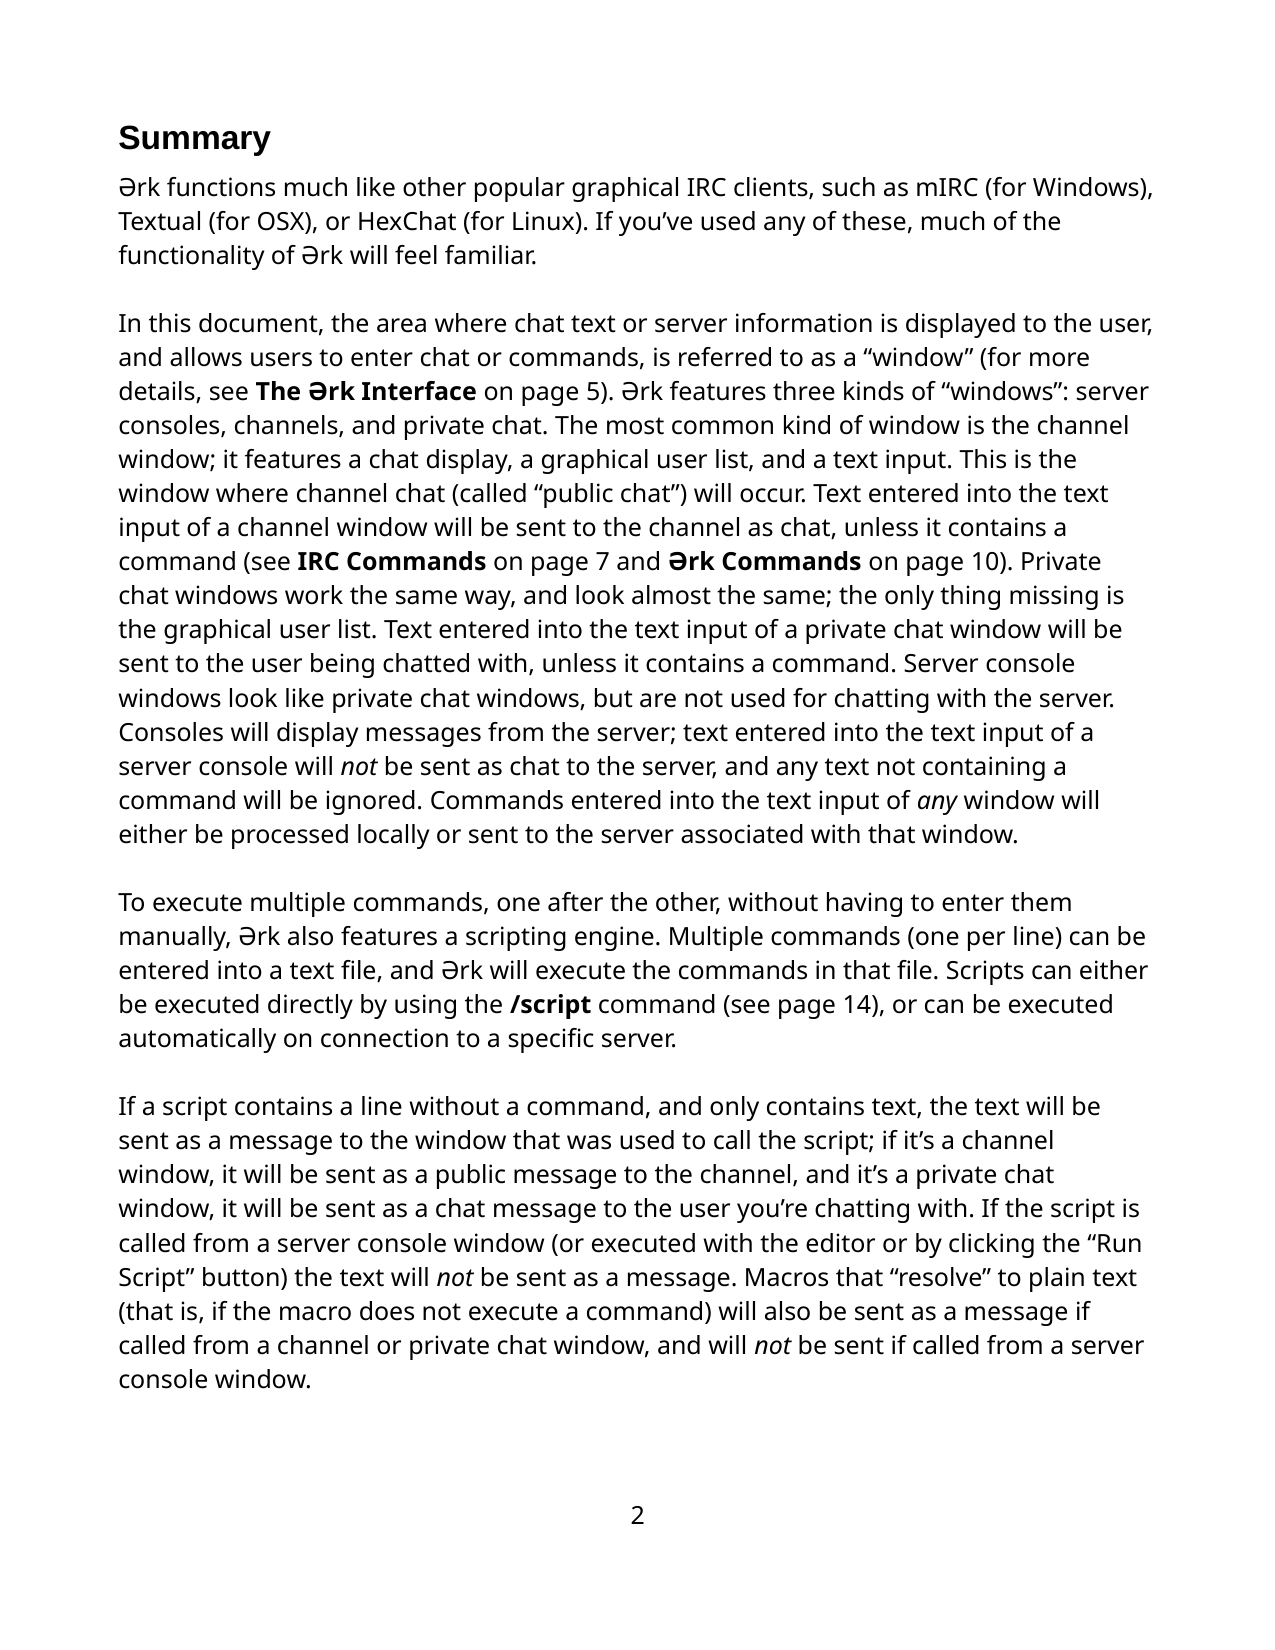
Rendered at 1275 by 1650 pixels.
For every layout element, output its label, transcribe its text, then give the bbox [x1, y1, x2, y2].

text If a script contains a line without a command, and only contains text, the text will be sent as a message to the window that was used to call the script; if it’s a channel window, it will be sent as a public message to the channel, and it’s a private chat window, it will be sent as a chat message to the user you’re chatting with. If the script is called from a server console window (or executed with the editor or by clicking the “Run Script” button) the text will not be sent as a message. Macros that “resolve” to plain text (that is, if the macro does not execute a command) will also be sent as a message if called from a channel or private chat window, and will not be sent if called from a server console window. [118, 1089, 1157, 1396]
text Ərk functions much like other popular graphical IRC clients, such as mIRC (for Windows), Textual (for OSX), or HexChat (for Linux). If you’ve used any of these, much of the functionality of Ərk will feel familiar. [118, 169, 1157, 271]
text To execute multiple commands, one after the other, without having to enter them manually, Ərk also features a scripting engine. Multiple commands (one per line) can be entered into a text file, and Ərk will execute the commands in that file. Scripts can either be executed directly by using the /script command (see page 14), or can be executed automatically on connection to a specific server. [118, 884, 1157, 1055]
text In this document, the area where chat text or server information is displayed to the user, and allows users to enter chat or commands, is referred to as a “window” (for more details, see The Ərk Interface on page 5). Ərk features three kinds of “windows”: server consoles, channels, and private chat. The most common kind of window is the channel window; it features a chat display, a graphical user list, and a text input. This is the window where channel chat (called “public chat”) will occur. Text entered into the text input of a channel window will be sent to the channel as chat, unless it contains a command (see IRC Commands on page 7 and Ərk Commands on page 10). Private chat windows work the same way, and look almost the same; the only thing missing is the graphical user list. Text entered into the text input of a private chat window will be sent to the user being chatted with, unless it contains a command. Server console windows look like private chat windows, but are not used for chatting with the server. Consoles will display messages from the server; text entered into the text input of a server console will not be sent as chat to the server, and any text not containing a command will be ignored. Commands entered into the text input of any window will either be processed locally or sent to the server associated with that window. [118, 306, 1157, 851]
subtitle Summary [118, 118, 1157, 157]
